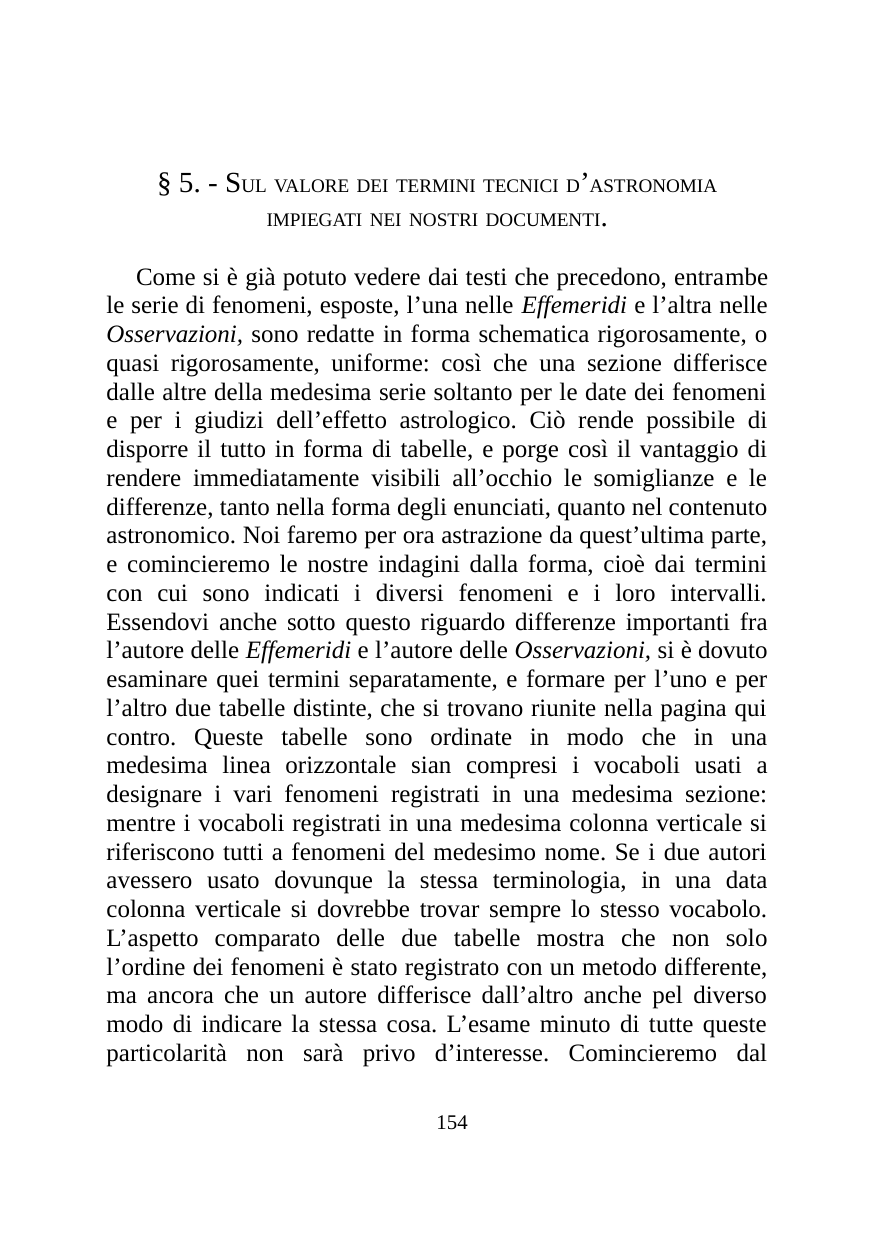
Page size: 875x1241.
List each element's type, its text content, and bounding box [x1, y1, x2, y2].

text § 5. - Sul valore dei termini tecnici d’astronomia impiegati nei nostri documenti. [106, 165, 768, 232]
text Come si è già potuto vedere dai testi che precedono, entrambe le serie di fenomeni, esposte, l’una nelle Effemeridi e l’altra nelle Osservazioni, sono redatte in forma schematica rigorosamente, o quasi rigorosamente, uniforme: così che una sezione differisce dalle altre della medesima serie soltanto per le date dei fenomeni e per i giudizi dell’effetto astrologico. Ciò rende possibile di disporre il tutto in forma di tabelle, e porge così il vantaggio di rendere immediatamente visibili all’occhio le somiglianze e le differenze, tanto nella forma degli enunciati, quanto nel contenuto astronomico. Noi faremo per ora astrazione da quest’ultima parte, e comincieremo le nostre indagini dalla forma, cioè dai termini con cui sono indicati i diversi fenomeni e i loro intervalli. Essendovi anche sotto questo riguardo differenze importanti fra l’autore delle Effemeridi e l’autore delle Osservazioni, si è dovuto esaminare quei termini separatamente, e formare per l’uno e per l’altro due tabelle distinte, che si trovano riunite nella pagina qui contro. Queste tabelle sono ordinate in modo che in una medesima linea orizzontale sian compresi i vocaboli usati a designare i vari fenomeni registrati in una medesima sezione: mentre i vocaboli registrati in una medesima colonna verticale si riferiscono tutti a fenomeni del medesimo nome. Se i due autori avessero usato dovunque la stessa terminologia, in una data colonna verticale si dovrebbe trovar sempre lo stesso vocabolo. L’aspetto comparato delle due tabelle mostra che non solo l’ordine dei fenomeni è stato registrato con un metodo differente, ma ancora che un autore differisce dall’altro anche pel diverso modo di indicare la stessa cosa. L’esame minuto di tutte queste particolarità non sarà privo d’interesse. Comincieremo dal [106, 262, 768, 1067]
